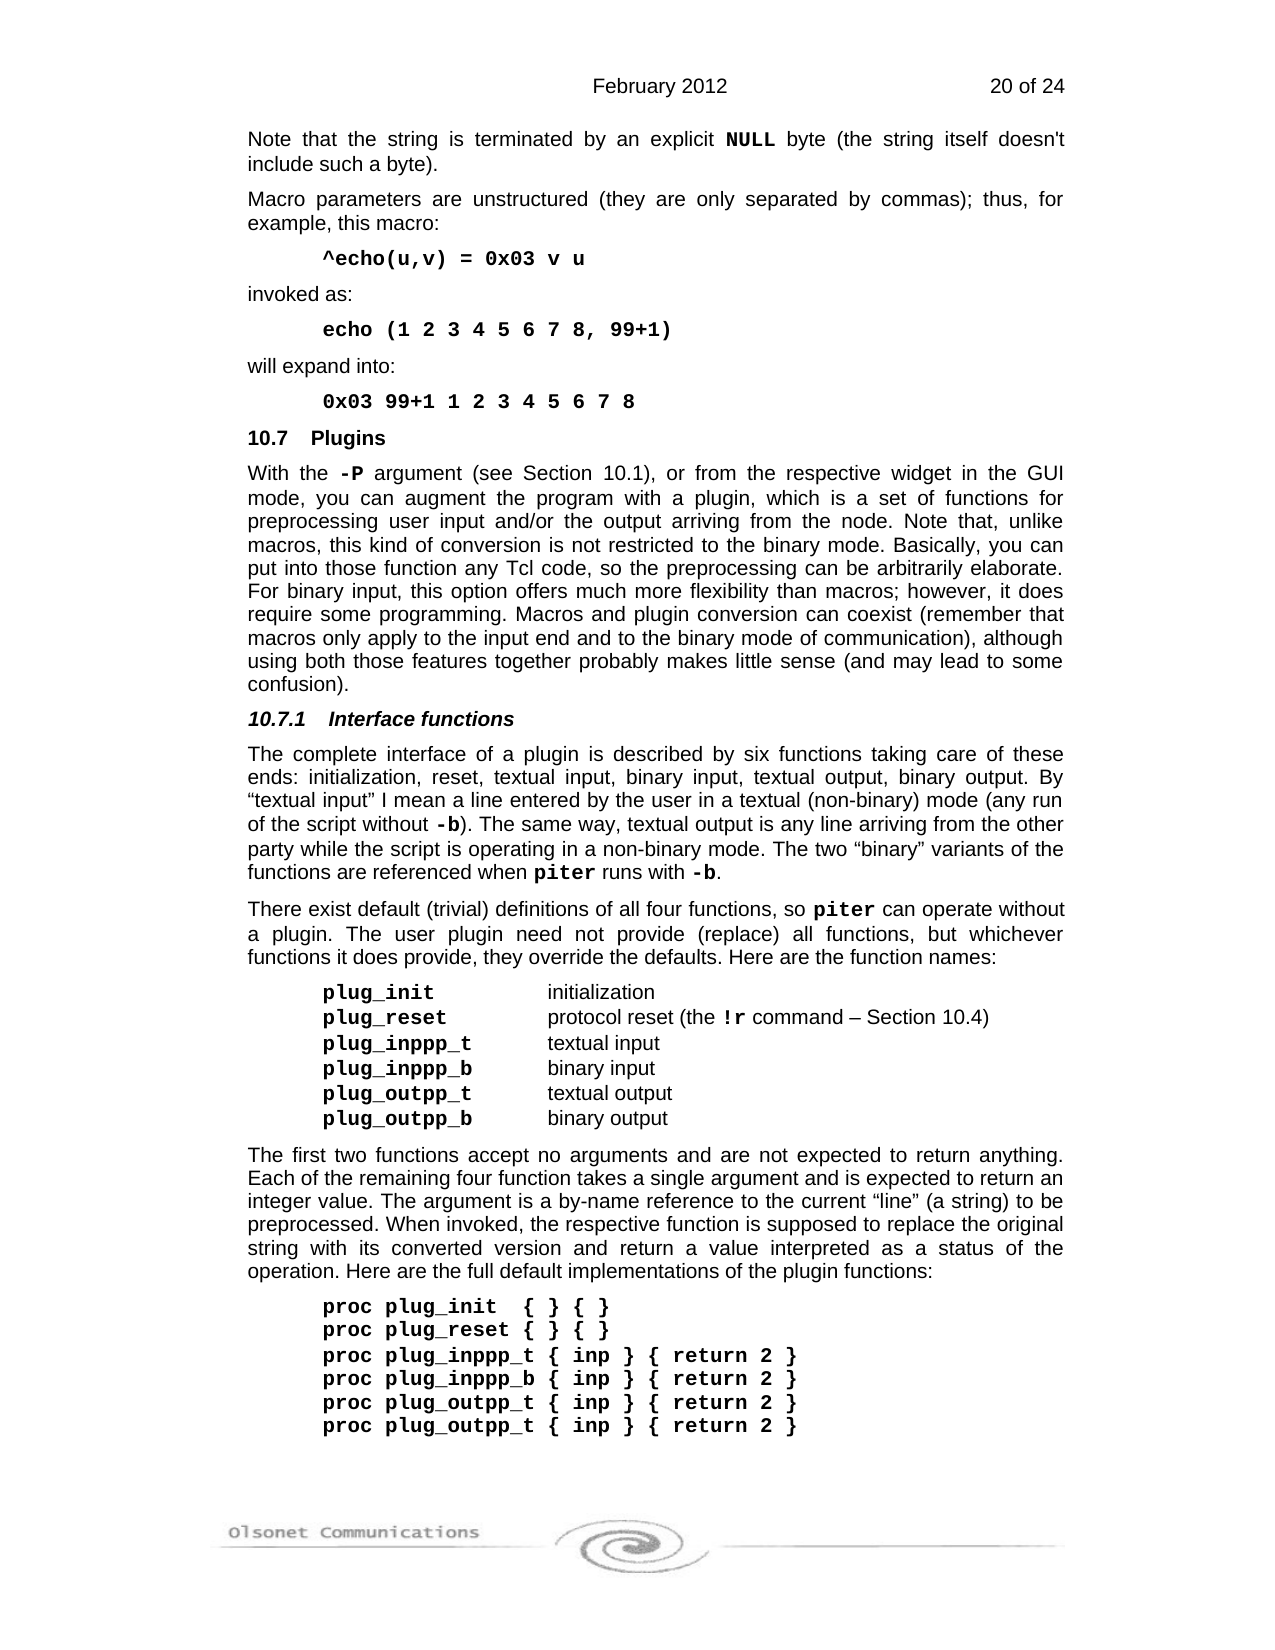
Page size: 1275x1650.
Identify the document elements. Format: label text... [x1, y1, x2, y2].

text plug_inppp_t textual input [247, 1031, 1065, 1056]
text 0x03 99+1 1 2 3 4 5 6 7 8 [247, 390, 1065, 415]
text plug_init initialization [247, 981, 1065, 1006]
text proc plug_inppp_b { inp } { return 2 } [247, 1368, 1065, 1392]
text echo (1 2 3 4 5 6 7 8, 99+1) [247, 318, 1065, 343]
text plug_outpp_t textual output [247, 1081, 1065, 1106]
picture [210, 1504, 1065, 1596]
text proc plug_inppp_t { inp } { return 2 } [247, 1343, 1065, 1368]
text Note that the string is terminated by an explicit NULL byte (the string itself doesn't include such a byte). [247, 128, 1065, 176]
text invoked as: [247, 283, 1065, 306]
text plug_outpp_b binary output [247, 1106, 1065, 1131]
text plug_inppp_b binary input [247, 1056, 1065, 1081]
text With the -P argument (see Section 10.1), or from the respective widget in the GUI mode, you can augment the program with a plugin, which is a set of functions for preprocessing user input and/or the output arriving from the node. Note that, unlike macros, this kind of conversion is not restricted to the binary mode. Basically, you can put into those function any Tcl code, so the preprocessing can be arbitrarily elaborate. For binary input, this option offers much more flexibility than macros; however, it does require some programming. Macros and plugin conversion can coexist (remember that macros only apply to the input end and to the binary mode of communication), although using both those features together probably makes little sense (and may lead to some confusion). [247, 462, 1065, 696]
text ^echo(u,v) = 0x03 v u [247, 246, 1065, 271]
text plug_reset protocol reset (the !r command – Section 10.4) [247, 1006, 1065, 1031]
text proc plug_outpp_t { inp } { return 2 } [247, 1392, 1065, 1416]
text proc plug_init { } { } [247, 1294, 1065, 1319]
subtitle Interface functions [248, 708, 1065, 731]
text proc plug_reset { } { } [247, 1319, 1065, 1343]
text proc plug_outpp_t { inp } { return 2 } [247, 1416, 1065, 1439]
text The complete interface of a plugin is described by six functions taking care of these ends: initialization, reset, textual input, binary input, textual output, binary output. By “textual input” I mean a line entered by the user in a textual (non-binary) mode (any run of the script without -b). The same way, textual output is any line arriving from the other party while the script is operating in a non-binary mode. The two “binary” variants of the functions are referenced when piter runs with -b. [247, 743, 1065, 886]
text Macro parameters are unstructured (they are only separated by commas); thus, for example, this macro: [247, 188, 1065, 234]
text The first two functions accept no arguments and are not expected to return anything. Each of the remaining four function takes a single argument and is expected to return an integer value. The argument is a by-name reference to the current “line” (a string) to be preprocessed. When invoked, the respective function is supposed to replace the original string with its converted version and return a value interpreted as a status of the operation. Here are the full default implementations of the plugin functions: [247, 1143, 1065, 1283]
subtitle Plugins [247, 427, 1065, 450]
text There exist default (trivial) definitions of all four functions, so piter can operate without a plugin. The user plugin need not provide (replace) all functions, but whichever functions it does provide, they override the defaults. Here are the function names: [247, 897, 1065, 969]
text will expand into: [247, 355, 1065, 378]
